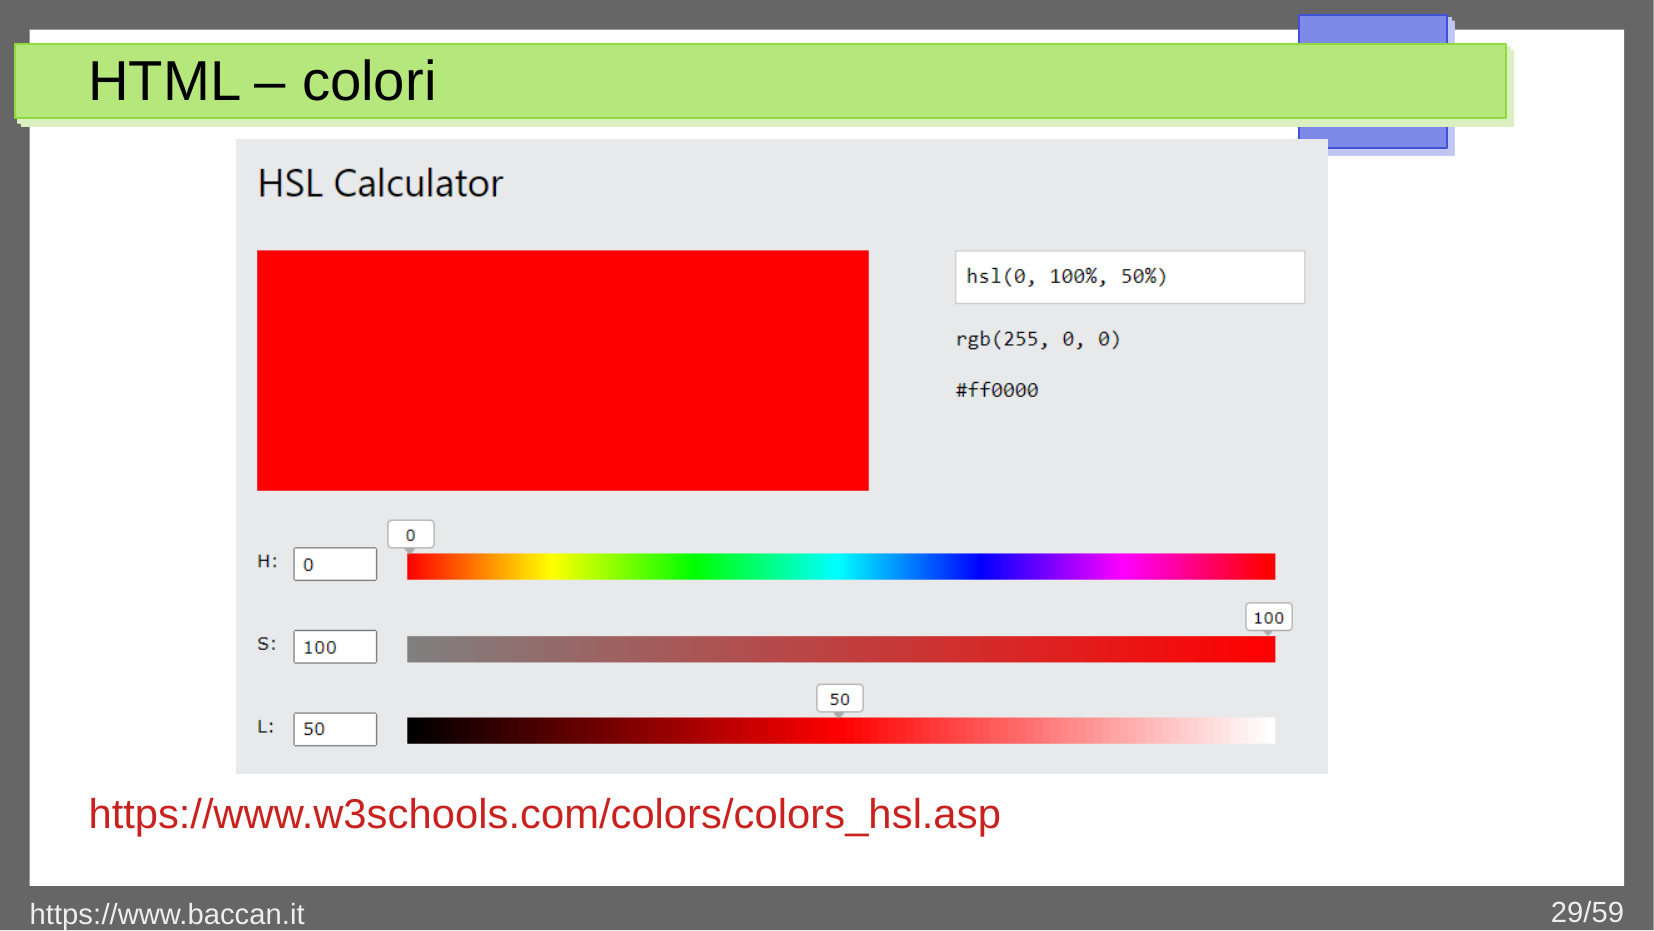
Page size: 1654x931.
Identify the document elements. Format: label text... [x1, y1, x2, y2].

title HTML – colori [88, 44, 1506, 119]
text_box https://www.w3schools.com/colors/colors_hsl.asp [88, 773, 1565, 856]
picture [236, 139, 1328, 774]
